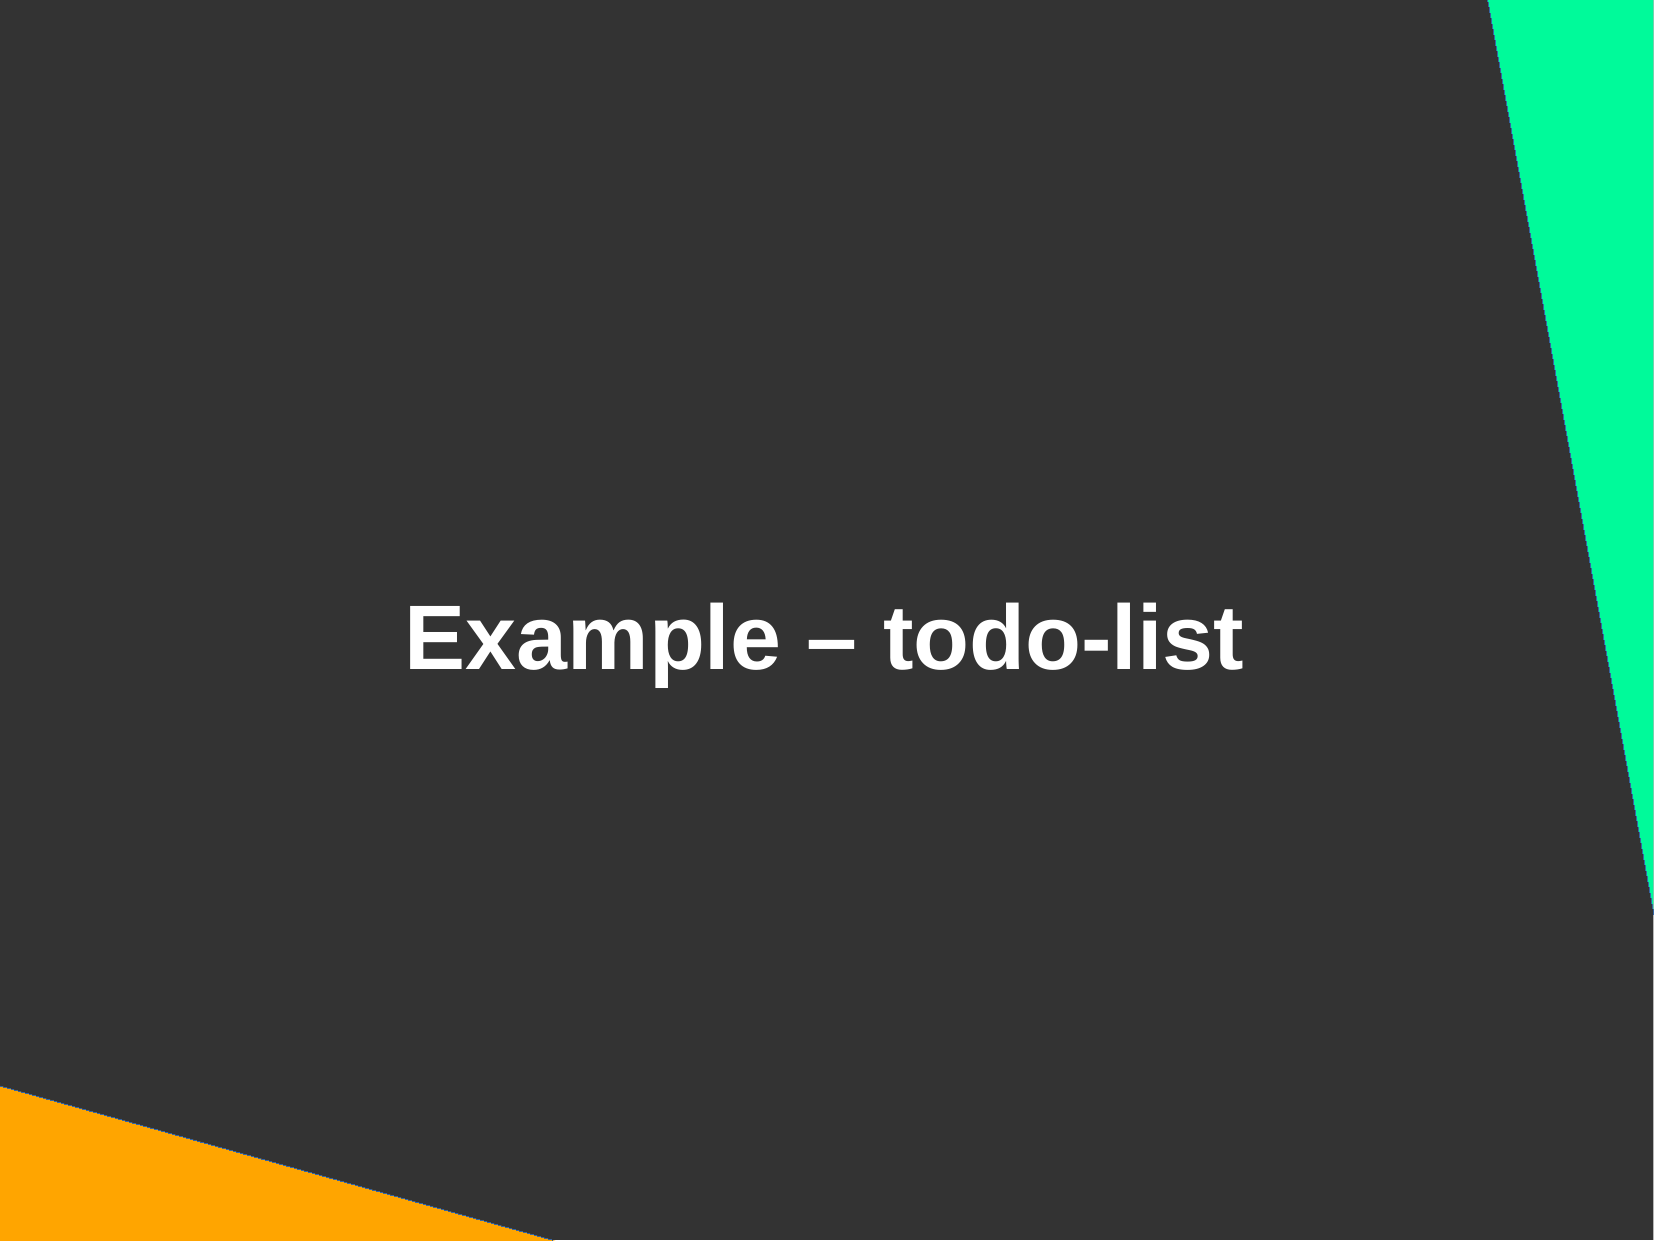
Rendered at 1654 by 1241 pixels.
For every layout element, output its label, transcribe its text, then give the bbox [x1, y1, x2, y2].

text_box [1487, 0, 1654, 915]
title Example – todo-list [30, 586, 1613, 690]
text_box [0, 1085, 556, 1241]
